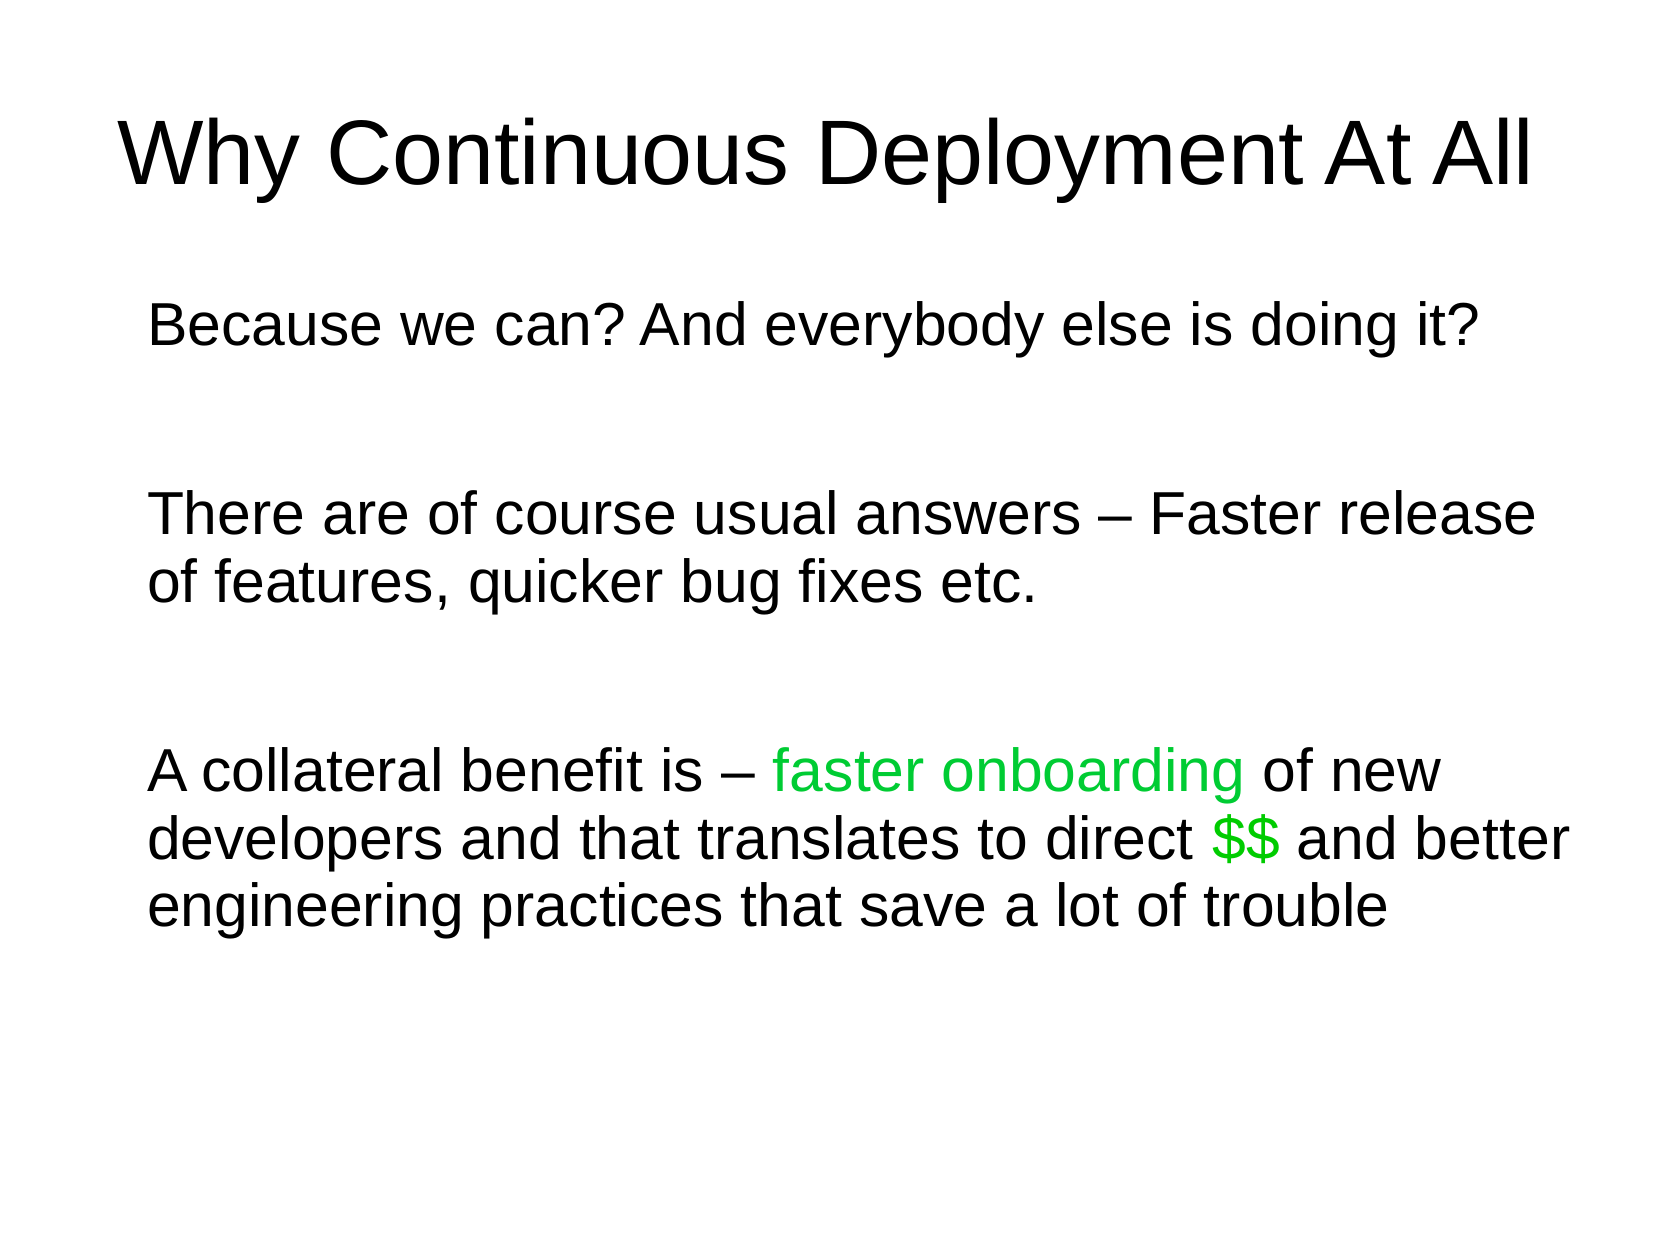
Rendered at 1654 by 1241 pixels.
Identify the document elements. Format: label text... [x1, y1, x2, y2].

title Why Continuous Deployment At All [82, 49, 1571, 257]
list Because we can? And everybody else is doing it? There are of course usual answers – Faster release of features, quicker bug fixes etc. A collateral benefit is – faster onboarding of new developers and that translates to direct $$ and better engineering practices that save a lot of trouble [82, 290, 1571, 1010]
